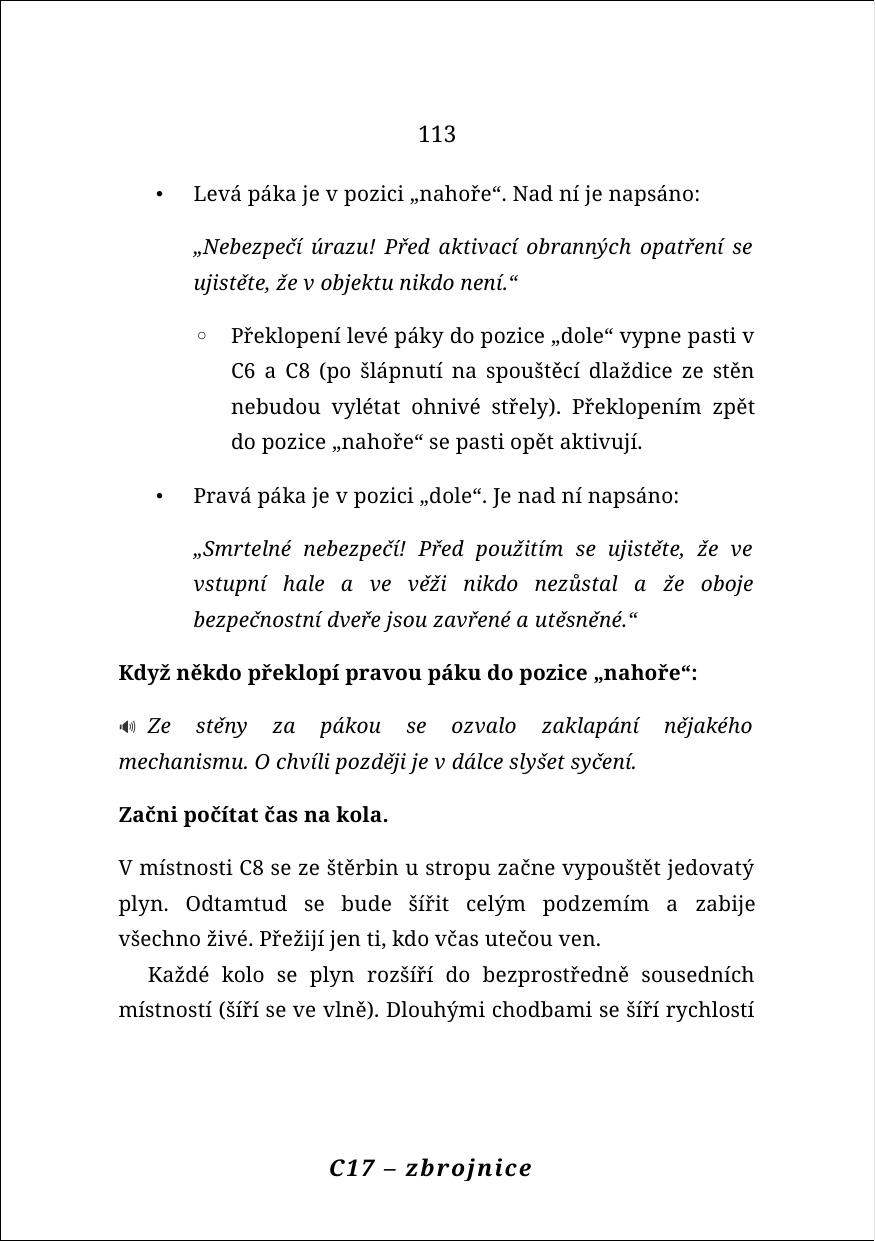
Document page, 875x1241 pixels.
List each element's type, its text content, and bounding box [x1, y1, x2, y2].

list „Smrtelné nebezpečí! Před použitím se ujistěte, že ve vstupní hale a⁠ ve věži nikdo nezůstal a⁠ že oboje bezpečnostní dveře jsou zavřené a⁠ utěsněné.“ [156, 534, 756, 633]
text Začni počítat čas na kola. [118, 800, 756, 829]
list Překlopení levé páky do pozice „dole“ vypne pasti v⁠ C6 a⁠ C8 (po šlápnutí na spouštěcí dlaždice ze stěn nebudou vylétat ohnivé střely). Překlopením zpět do pozice „nahoře“ se pasti opět aktivují. [193, 321, 756, 456]
list Pravá páka je v⁠ pozici „dole“. Je nad ní napsáno: [156, 481, 756, 509]
text V místnosti C8 se ze štěrbin u stropu začne vypouštět jedovatý plyn. Odtamtud se bude šířit celým podzemím a⁠ zabije všechno živé. Přežijí jen ti, kdo včas utečou ven. Každé kolo se plyn rozšíří do bezprostředně sousedních místností (šíří se ve vlně). Dlouhými chodbami se šíří rychlostí [118, 853, 756, 1024]
text Když někdo překlopí pravou páku do pozice „nahoře“: [118, 658, 756, 687]
list „Nebezpečí úrazu! Před aktivací obranných opatření se ujistěte, že v⁠ objektu nikdo není.“ [156, 232, 756, 296]
text 🔊 Ze stěny za pákou se ozvalo zaklapání nějakého mechanismu. O⁠ chvíli později je v⁠ dálce slyšet syčení. [118, 711, 756, 775]
list Levá páka je v⁠ pozici „nahoře“. Nad ní je napsáno: [156, 179, 756, 207]
